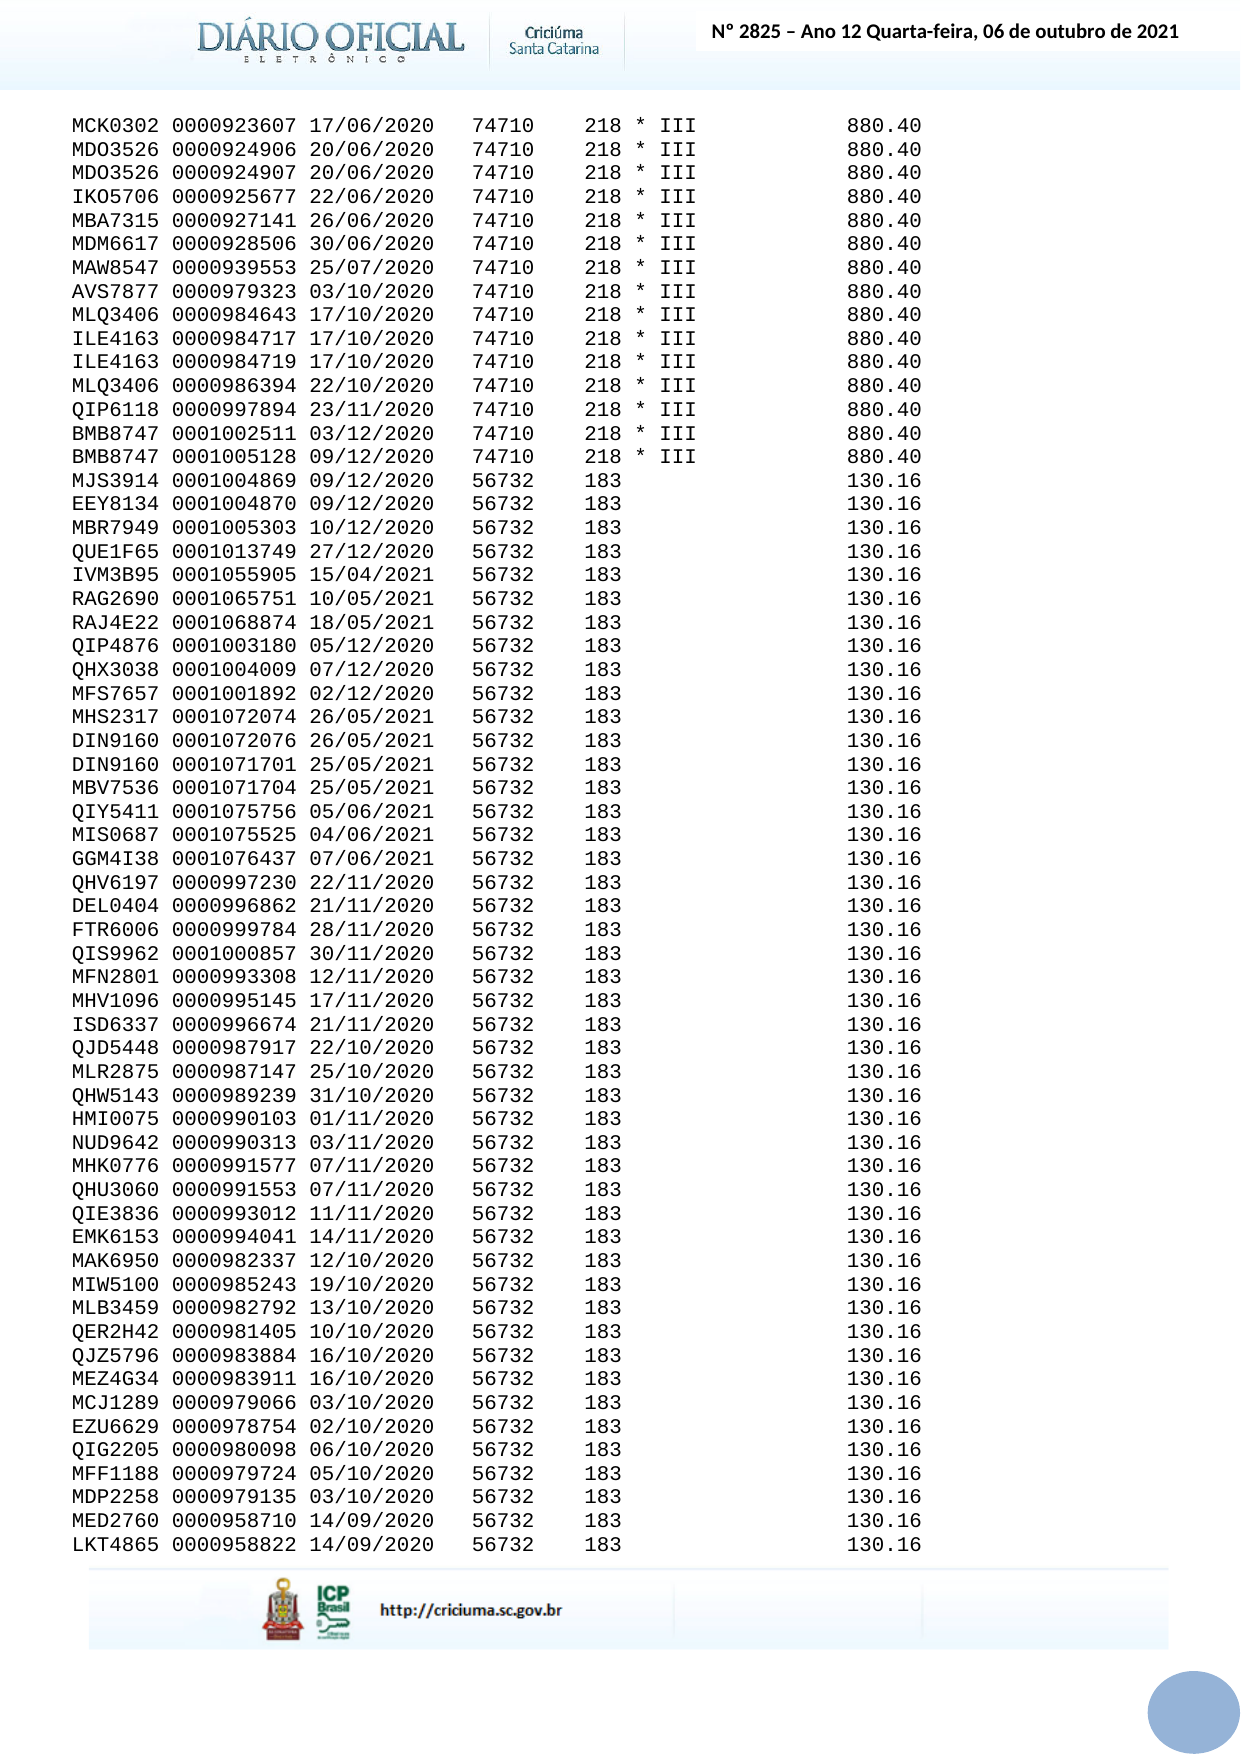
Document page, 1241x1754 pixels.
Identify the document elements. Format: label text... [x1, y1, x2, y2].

text MHS2317 0001072074 26/05/2021 56732 183 130.16 [59, 706, 1181, 730]
text RAJ4E22 0001068874 18/05/2021 56732 183 130.16 [59, 612, 1181, 635]
text MDO3526 0000924907 20/06/2020 74710 218 * III 880.40 [59, 162, 1181, 186]
text QIG2205 0000980098 06/10/2020 56732 183 130.16 [59, 1439, 1181, 1463]
text MBA7315 0000927141 26/06/2020 74710 218 * III 880.40 [59, 210, 1181, 233]
text DIN9160 0001071701 25/05/2021 56732 183 130.16 [59, 753, 1181, 777]
text MAK6950 0000982337 12/10/2020 56732 183 130.16 [59, 1250, 1181, 1274]
text MEZ4G34 0000983911 16/10/2020 56732 183 130.16 [59, 1368, 1181, 1392]
text EZU6629 0000978754 02/10/2020 56732 183 130.16 [59, 1416, 1181, 1439]
text IVM3B95 0001055905 15/04/2021 56732 183 130.16 [59, 564, 1181, 588]
text FTR6006 0000999784 28/11/2020 56732 183 130.16 [59, 919, 1181, 943]
text ILE4163 0000984717 17/10/2020 74710 218 * III 880.40 [59, 328, 1181, 352]
text MIW5100 0000985243 19/10/2020 56732 183 130.16 [59, 1274, 1181, 1297]
text MJS3914 0001004869 09/12/2020 56732 183 130.16 [59, 470, 1181, 493]
text IKO5706 0000925677 22/06/2020 74710 218 * III 880.40 [59, 186, 1181, 210]
text EMK6153 0000994041 14/11/2020 56732 183 130.16 [59, 1226, 1181, 1250]
text MHV1096 0000995145 17/11/2020 56732 183 130.16 [59, 990, 1181, 1014]
text MFS7657 0001001892 02/12/2020 56732 183 130.16 [59, 683, 1181, 706]
text MED2760 0000958710 14/09/2020 56732 183 130.16 [59, 1510, 1181, 1534]
text MBV7536 0001071704 25/05/2021 56732 183 130.16 [59, 777, 1181, 801]
text MCJ1289 0000979066 03/10/2020 56732 183 130.16 [59, 1392, 1181, 1416]
text DIN9160 0001072076 26/05/2021 56732 183 130.16 [59, 730, 1181, 753]
text HMI0075 0000990103 01/11/2020 56732 183 130.16 [59, 1108, 1181, 1132]
text QJD5448 0000987917 22/10/2020 56732 183 130.16 [59, 1037, 1181, 1061]
text MLR2875 0000987147 25/10/2020 56732 183 130.16 [59, 1061, 1181, 1084]
text MIS0687 0001075525 04/06/2021 56732 183 130.16 [59, 824, 1181, 848]
text MLQ3406 0000986394 22/10/2020 74710 218 * III 880.40 [59, 375, 1181, 399]
text QUE1F65 0001013749 27/12/2020 56732 183 130.16 [59, 541, 1181, 564]
text NUD9642 0000990313 03/11/2020 56732 183 130.16 [59, 1132, 1181, 1156]
text QJZ5796 0000983884 16/10/2020 56732 183 130.16 [59, 1345, 1181, 1368]
text MDO3526 0000924906 20/06/2020 74710 218 * III 880.40 [59, 139, 1181, 162]
text GGM4I38 0001076437 07/06/2021 56732 183 130.16 [59, 848, 1181, 872]
text QHV6197 0000997230 22/11/2020 56732 183 130.16 [59, 872, 1181, 895]
text MFN2801 0000993308 12/11/2020 56732 183 130.16 [59, 966, 1181, 990]
text QER2H42 0000981405 10/10/2020 56732 183 130.16 [59, 1321, 1181, 1345]
text MLQ3406 0000984643 17/10/2020 74710 218 * III 880.40 [59, 304, 1181, 328]
text QIY5411 0001075756 05/06/2021 56732 183 130.16 [59, 801, 1181, 824]
text BMB8747 0001005128 09/12/2020 74710 218 * III 880.40 [59, 446, 1181, 470]
text MFF1188 0000979724 05/10/2020 56732 183 130.16 [59, 1463, 1181, 1487]
text QIP4876 0001003180 05/12/2020 56732 183 130.16 [59, 635, 1181, 659]
text QHU3060 0000991553 07/11/2020 56732 183 130.16 [59, 1179, 1181, 1203]
text MCK0302 0000923607 17/06/2020 74710 218 * III 880.40 [59, 115, 1181, 139]
text MDM6617 0000928506 30/06/2020 74710 218 * III 880.40 [59, 233, 1181, 257]
text ISD6337 0000996674 21/11/2020 56732 183 130.16 [59, 1014, 1181, 1037]
text DEL0404 0000996862 21/11/2020 56732 183 130.16 [59, 895, 1181, 919]
text QIS9962 0001000857 30/11/2020 56732 183 130.16 [59, 943, 1181, 966]
text MLB3459 0000982792 13/10/2020 56732 183 130.16 [59, 1297, 1181, 1321]
text QIP6118 0000997894 23/11/2020 74710 218 * III 880.40 [59, 399, 1181, 422]
text MAW8547 0000939553 25/07/2020 74710 218 * III 880.40 [59, 257, 1181, 281]
text EEY8134 0001004870 09/12/2020 56732 183 130.16 [59, 493, 1181, 517]
text QIE3836 0000993012 11/11/2020 56732 183 130.16 [59, 1203, 1181, 1226]
text AVS7877 0000979323 03/10/2020 74710 218 * III 880.40 [59, 281, 1181, 304]
text MHK0776 0000991577 07/11/2020 56732 183 130.16 [59, 1156, 1181, 1179]
text RAG2690 0001065751 10/05/2021 56732 183 130.16 [59, 588, 1181, 612]
text QHX3038 0001004009 07/12/2020 56732 183 130.16 [59, 659, 1181, 683]
text LKT4865 0000958822 14/09/2020 56732 183 130.16 [59, 1534, 1181, 1557]
text ILE4163 0000984719 17/10/2020 74710 218 * III 880.40 [59, 352, 1181, 375]
text BMB8747 0001002511 03/12/2020 74710 218 * III 880.40 [59, 422, 1181, 446]
text QHW5143 0000989239 31/10/2020 56732 183 130.16 [59, 1084, 1181, 1108]
text MDP2258 0000979135 03/10/2020 56732 183 130.16 [59, 1487, 1181, 1510]
text MBR7949 0001005303 10/12/2020 56732 183 130.16 [59, 517, 1181, 541]
